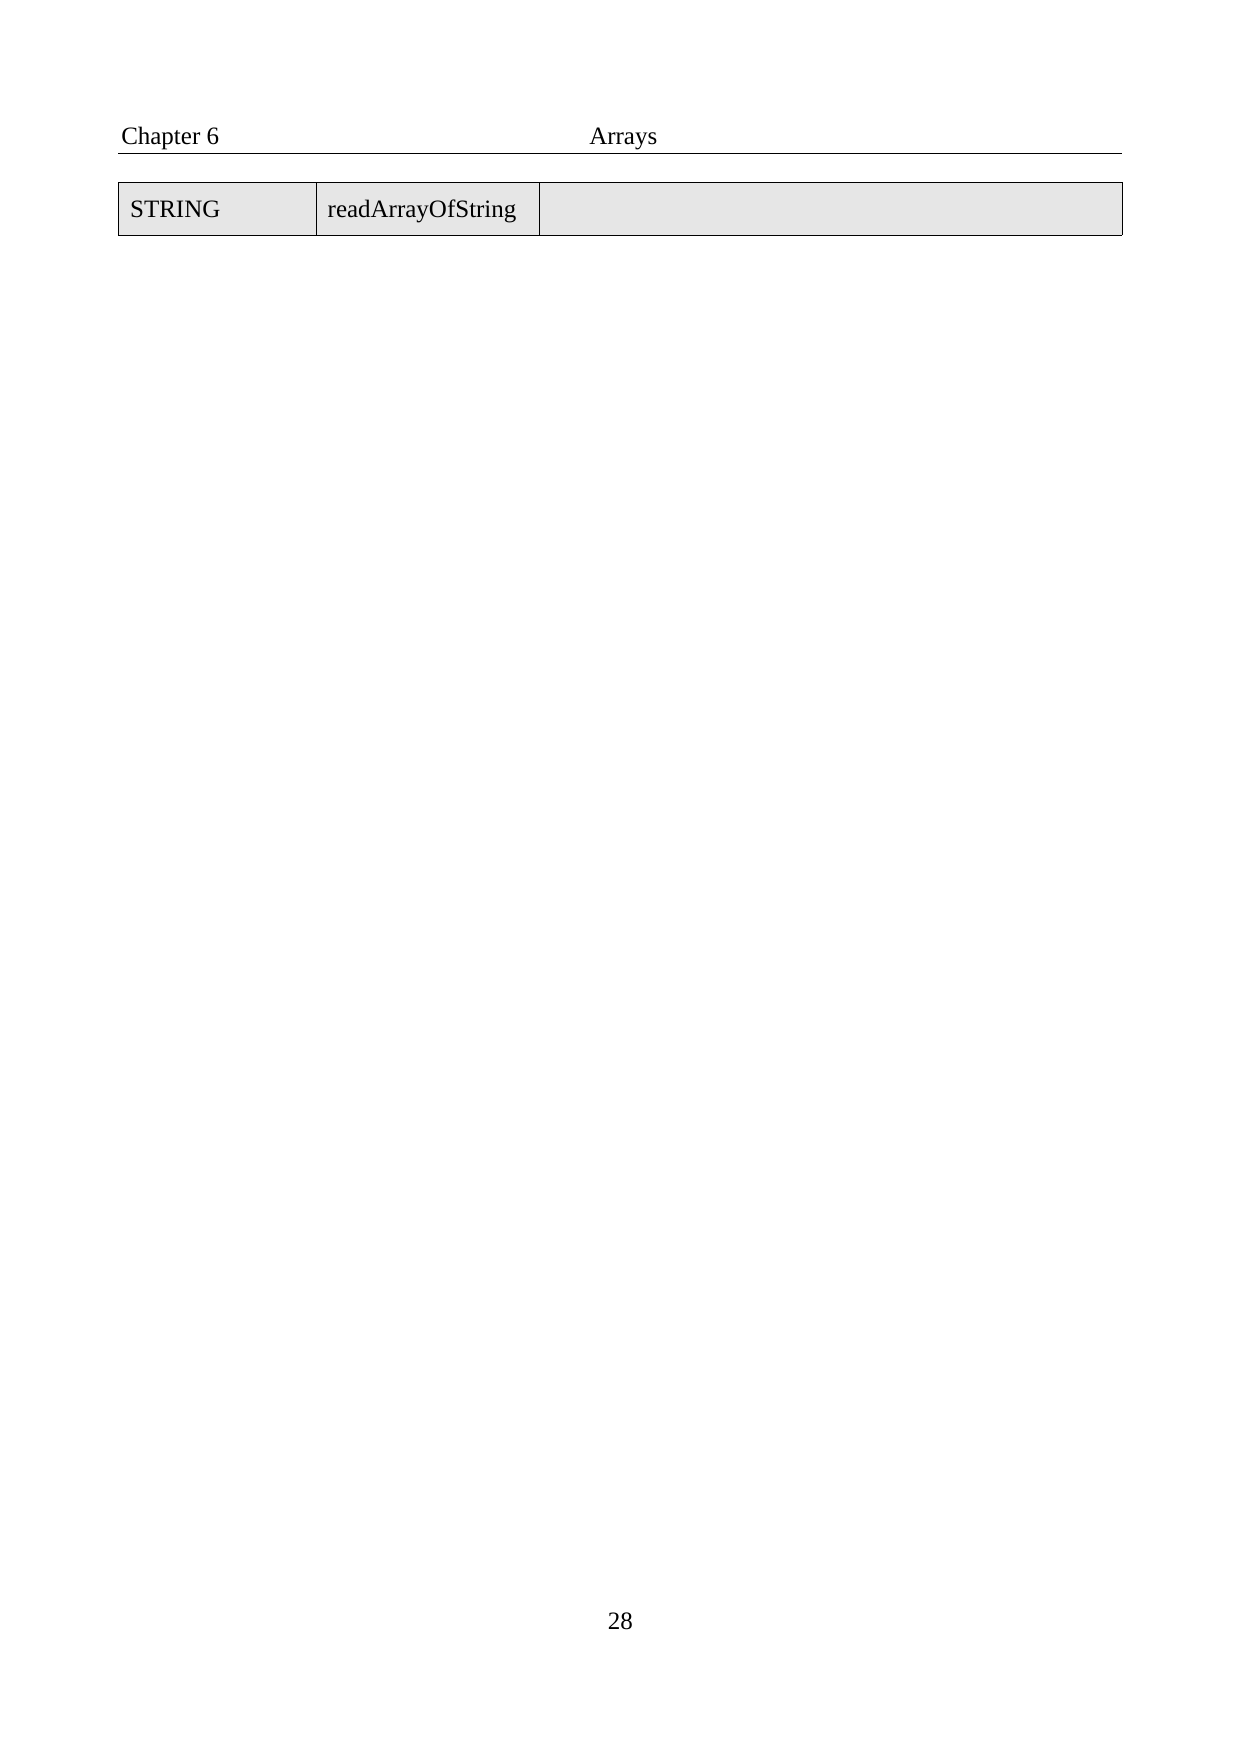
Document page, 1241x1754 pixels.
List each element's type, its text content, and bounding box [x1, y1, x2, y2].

table_cell STRING [119, 183, 316, 235]
table_cell readArrayOfString [317, 183, 539, 235]
table_cell [540, 183, 1122, 235]
